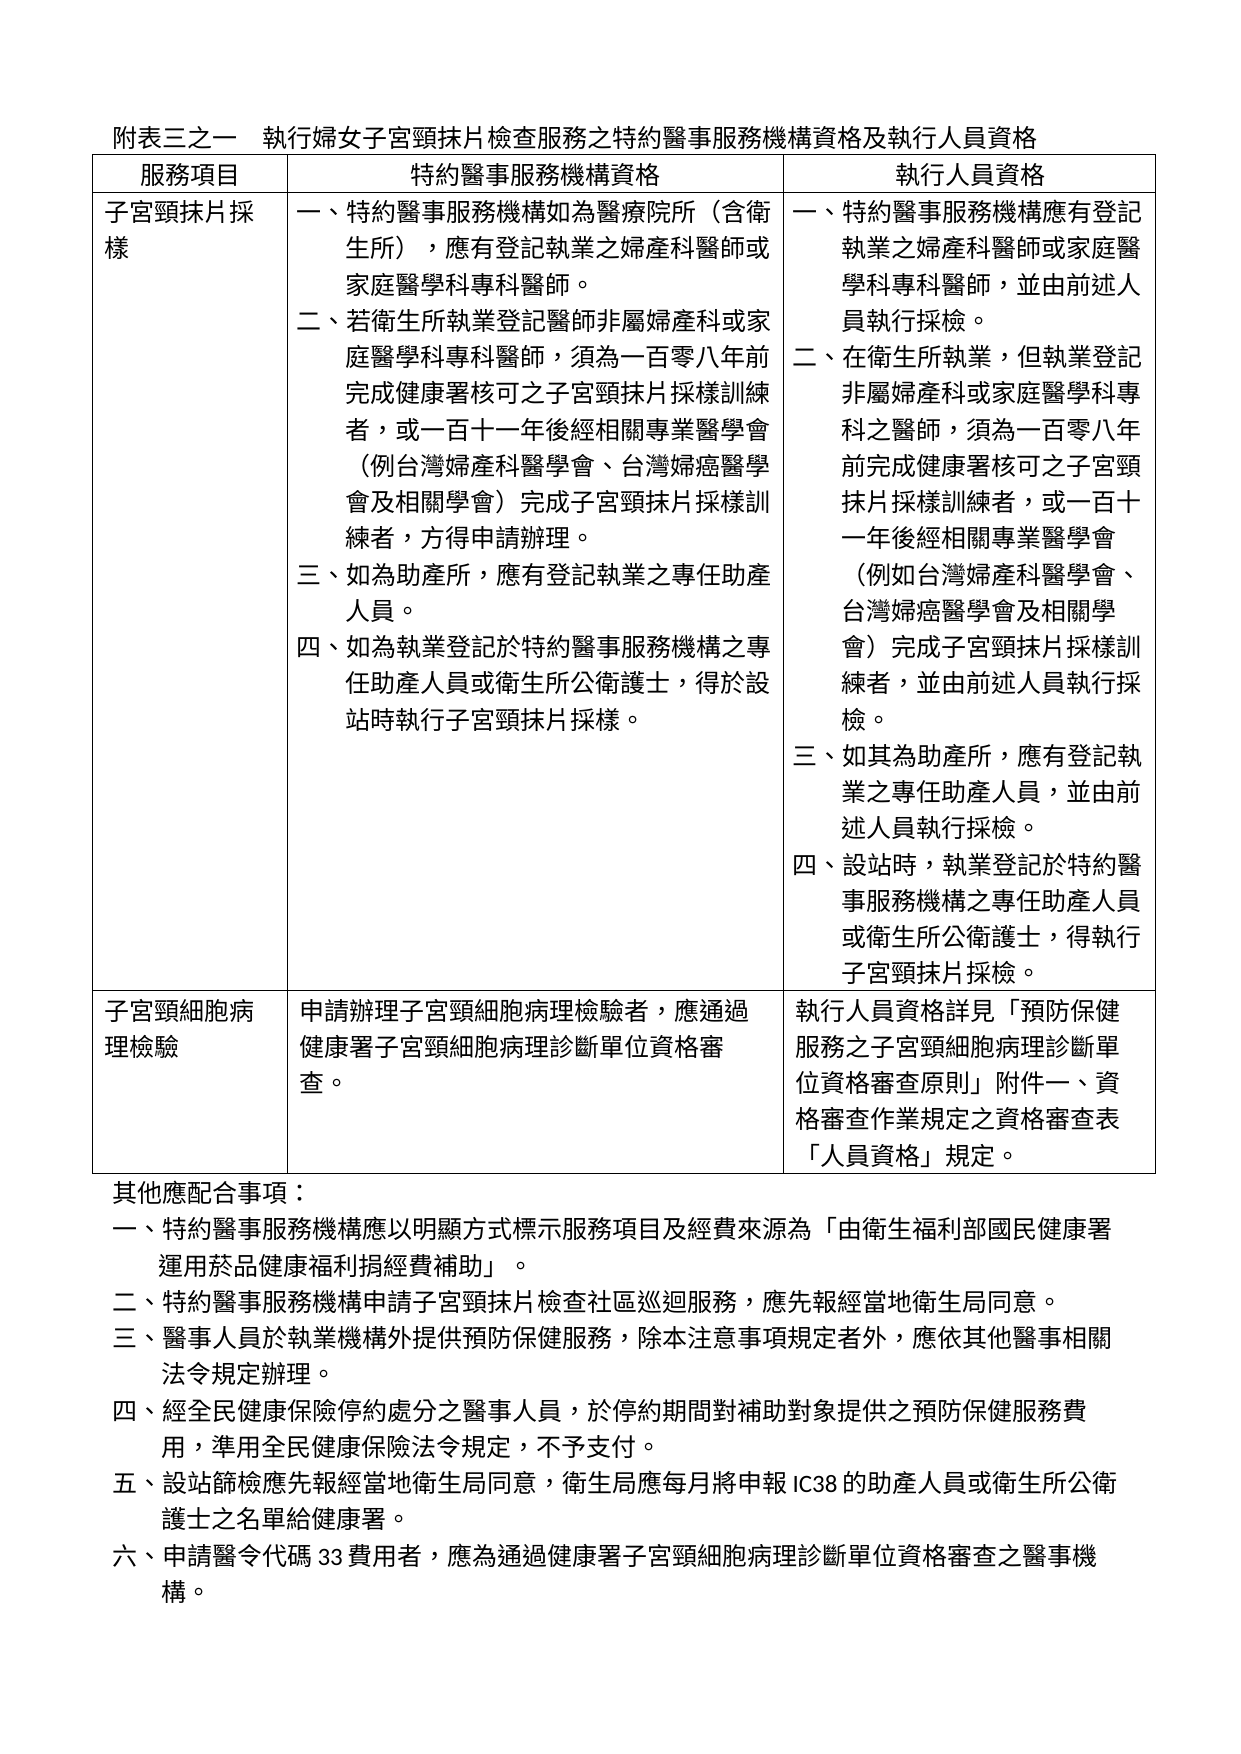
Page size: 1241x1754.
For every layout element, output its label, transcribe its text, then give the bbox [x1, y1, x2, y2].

table_cell 子宮頸細胞病理檢驗 [93, 991, 287, 1172]
table_header 執行人員資格 [784, 155, 1155, 192]
table_cell 申請辦理子宮頸細胞病理檢驗者，應通過健康署子宮頸細胞病理診斷單位資格審查。 [288, 991, 783, 1172]
text 一、特約醫事服務機構應以明顯方式標示服務項目及經費來源為「由衛生福利部國民健康署運用菸品健康福利捐經費補助」。 [112, 1210, 1123, 1282]
table_cell 執行人員資格詳見「預防保健服務之子宮頸細胞病理診斷單位資格審查原則」附件一、資格審查作業規定之資格審查表「人員資格」規定。 [784, 991, 1155, 1172]
text 六、申請醫令代碼33費用者，應為通過健康署子宮頸細胞病理診斷單位資格審查之醫事機構。 [112, 1536, 1123, 1608]
text 附表三之一 執行婦女子宮頸抹片檢查服務之特約醫事服務機構資格及執行人員資格 [112, 118, 1128, 154]
text 二、特約醫事服務機構申請子宮頸抹片檢查社區巡迴服務，應先報經當地衛生局同意。 [112, 1282, 1123, 1318]
text 五、設站篩檢應先報經當地衛生局同意，衛生局應每月將申報IC38的助產人員或衛生所公衛護士之名單給健康署。 [112, 1463, 1123, 1536]
table_header 特約醫事服務機構資格 [288, 155, 783, 192]
table_cell 一、特約醫事服務機構應有登記執業之婦產科醫師或家庭醫學科專科醫師，並由前述人員執行採檢。 二、在衛生所執業，但執業登記非屬婦產科或家庭醫學科專科之醫師，須為一百零八年前完成健康署核可之子宮頸抹片採樣訓練者，或一百十一年後經相關專業醫學會（例如台灣婦產科醫學會、台灣婦癌醫學會及相關學會）完成子宮頸抹片採樣訓練者，並由前述人員執行採檢。 三、如其為助產所，應有登記執業之專任助產人員，並由前述人員執行採檢。 四、設站時，執業登記於特約醫事服務機構之專任助產人員或衛生所公衛護士，得執行子宮頸抹片採檢。 [784, 193, 1155, 990]
table_header 服務項目 [93, 155, 287, 192]
text 三、醫事人員於執業機構外提供預防保健服務，除本注意事項規定者外，應依其他醫事相關法令規定辦理。 [112, 1318, 1123, 1391]
text 四、經全民健康保險停約處分之醫事人員，於停約期間對補助對象提供之預防保健服務費用，準用全民健康保險法令規定，不予支付。 [112, 1391, 1123, 1463]
table_cell 子宮頸抹片採樣 [93, 193, 287, 990]
table_cell 一、特約醫事服務機構如為醫療院所（含衛生所），應有登記執業之婦產科醫師或家庭醫學科專科醫師。 二、若衛生所執業登記醫師非屬婦產科或家庭醫學科專科醫師，須為一百零八年前完成健康署核可之子宮頸抹片採樣訓練者，或一百十一年後經相關專業醫學會（例台灣婦產科醫學會、台灣婦癌醫學會及相關學會）完成子宮頸抹片採樣訓練者，方得申請辦理。 三、如為助產所，應有登記執業之專任助產人員。 四、如為執業登記於特約醫事服務機構之專任助產人員或衛生所公衛護士，得於設站時執行子宮頸抹片採樣。 [288, 193, 783, 990]
text 其他應配合事項： [112, 1174, 1123, 1210]
